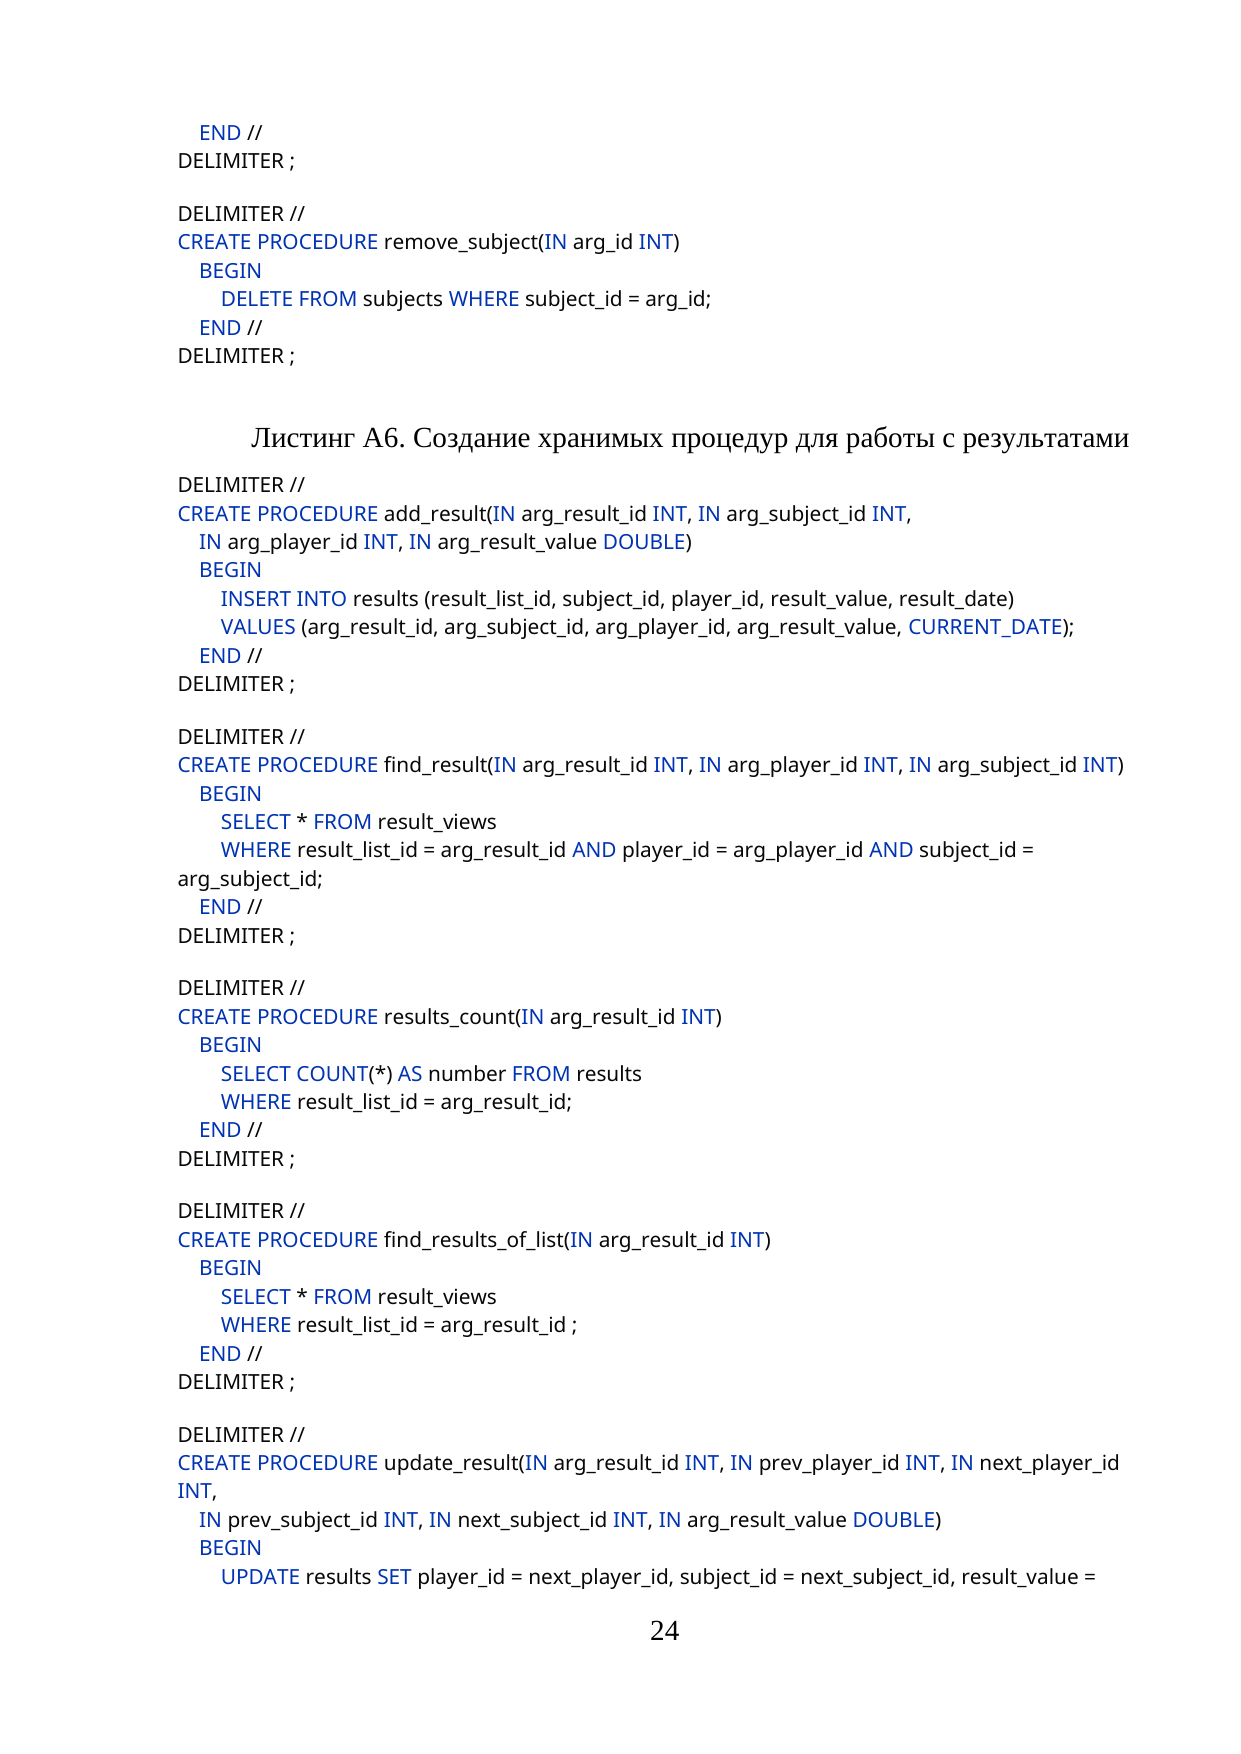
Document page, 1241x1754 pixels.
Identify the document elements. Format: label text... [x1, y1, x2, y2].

text END // DELIMITER ; DELIMITER // CREATE PROCEDURE remove_subject(IN arg_id INT) BEGIN DELETE FROM subjects WHERE subject_id = arg_id; END // DELIMITER ; [177, 118, 1152, 370]
text DELIMITER // CREATE PROCEDURE add_result(IN arg_result_id INT, IN arg_subject_id INT, IN arg_player_id INT, IN arg_result_value DOUBLE) BEGIN INSERT INTO results (result_list_id, subject_id, player_id, result_value, result_date) VALUES (arg_result_id, arg_subject_id, arg_player_id, arg_result_value, CURRENT_DATE); END // DELIMITER ; DELIMITER // CREATE PROCEDURE find_result(IN arg_result_id INT, IN arg_player_id INT, IN arg_subject_id INT) BEGIN SELECT * FROM result_views WHERE result_list_id = arg_result_id AND player_id = arg_player_id AND subject_id = arg_subject_id; END // DELIMITER ; DELIMITER // CREATE PROCEDURE results_count(IN arg_result_id INT) BEGIN SELECT COUNT(*) AS number FROM results WHERE result_list_id = arg_result_id; END // DELIMITER ; DELIMITER // CREATE PROCEDURE find_results_of_list(IN arg_result_id INT) BEGIN SELECT * FROM result_views WHERE result_list_id = arg_result_id ; END // DELIMITER ; DELIMITER // CREATE PROCEDURE update_result(IN arg_result_id INT, IN prev_player_id INT, IN next_player_id INT, IN prev_subject_id INT, IN next_subject_id INT, IN arg_result_value DOUBLE) BEGIN UPDATE results SET player_id = next_player_id, subject_id = next_subject_id, result_value = [177, 470, 1152, 1590]
list Листинг A6. Создание хранимых процедур для работы с результатами [177, 420, 1152, 453]
